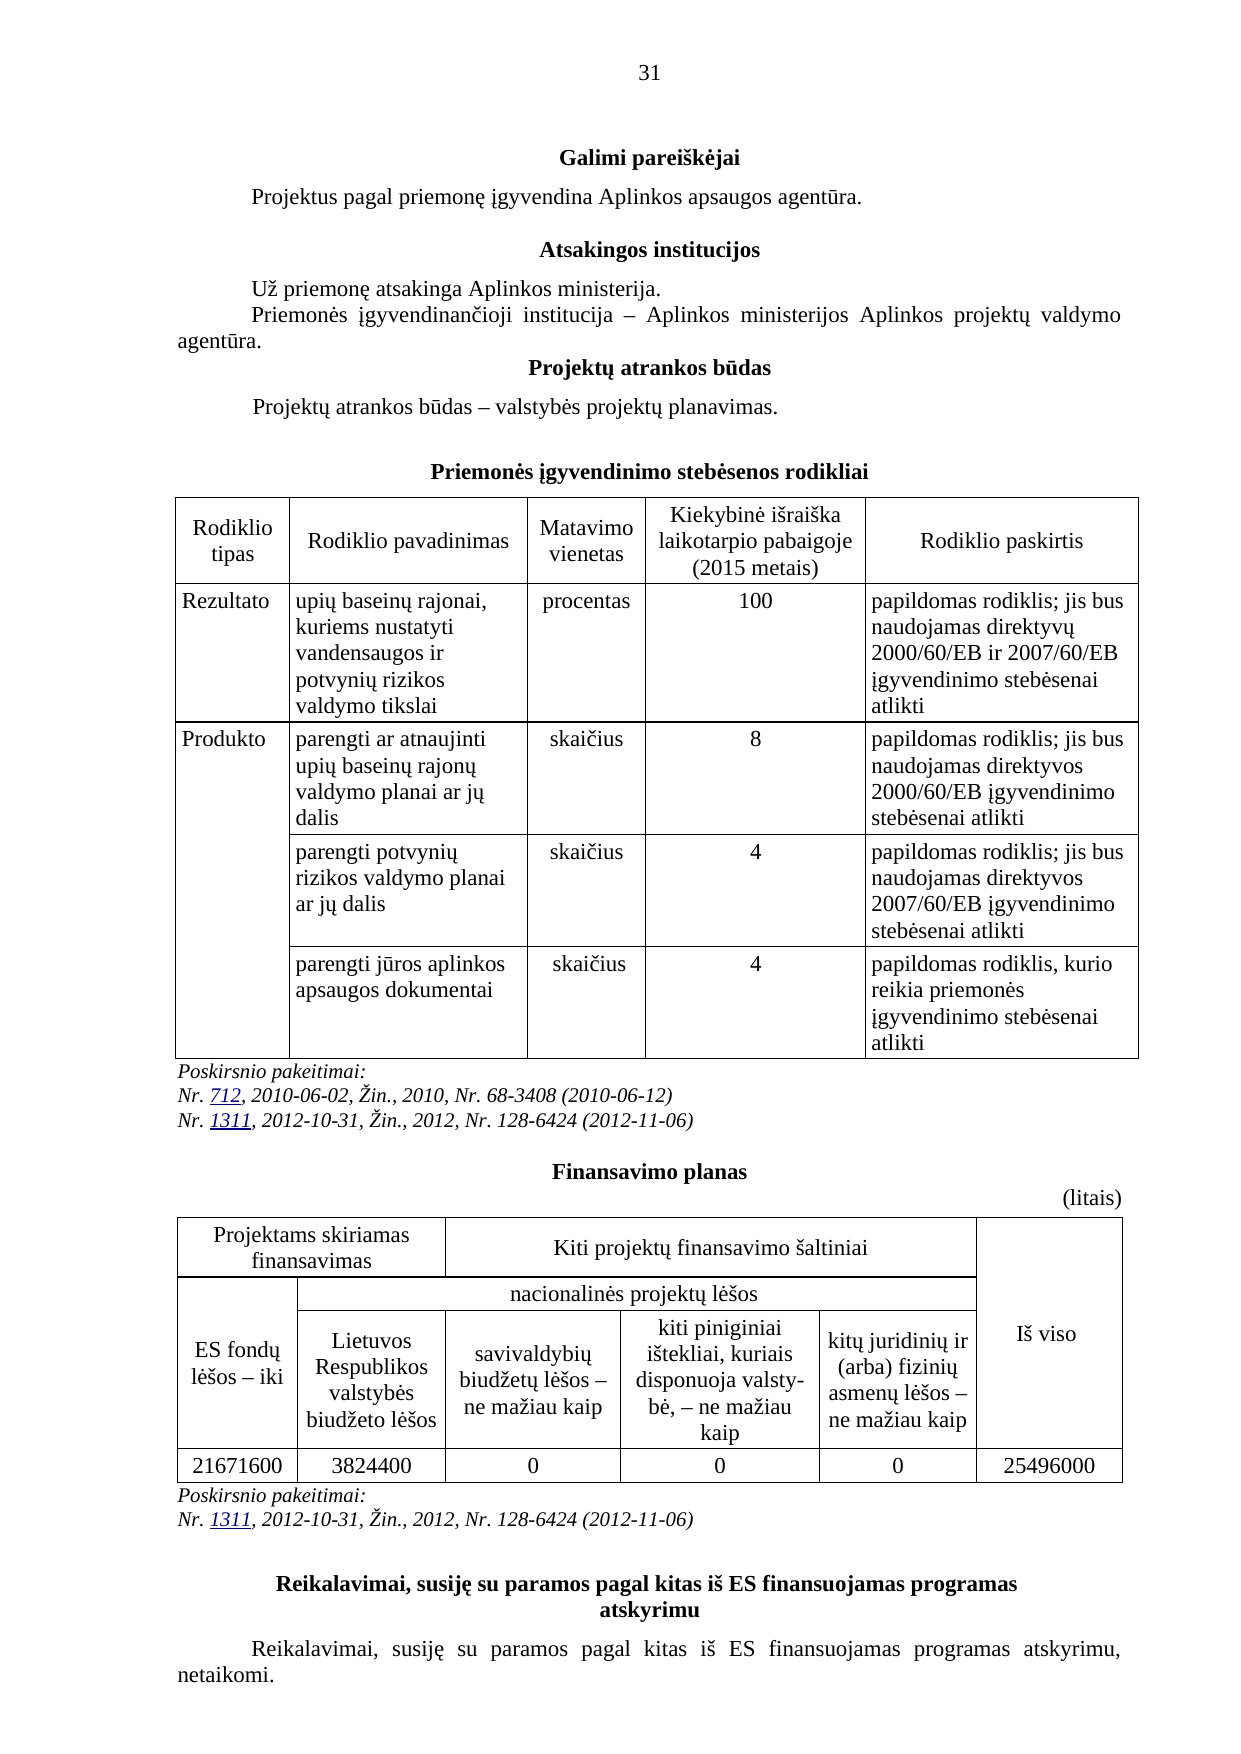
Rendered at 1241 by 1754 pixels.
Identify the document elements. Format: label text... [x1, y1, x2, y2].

table_cell parengti potvynių rizikos valdymo planai ar jų dalis [290, 835, 527, 946]
table_cell ES fondų lėšos – iki [178, 1278, 297, 1448]
table_cell Produkto [176, 723, 289, 1058]
table_cell 4 [646, 835, 865, 946]
table_header Rodiklio tipas [176, 498, 289, 583]
table_header Iš viso [977, 1218, 1122, 1448]
table_cell papildomas rodiklis; jis bus naudojamas direktyvos 2007/60/EB įgyvendinimo stebėsenai atlikti [866, 835, 1138, 946]
table_cell 0 [820, 1449, 976, 1482]
table_cell nacionalinės projektų lėšos [298, 1278, 976, 1310]
table_cell Rezultato [176, 584, 289, 721]
text Už priemonę atsakinga Aplinkos ministerija. [177, 275, 1122, 301]
table_cell 0 [621, 1449, 819, 1482]
table_cell skaičius [528, 723, 645, 834]
table_cell parengti ar atnaujinti upių baseinų rajonų valdymo planai ar jų dalis [290, 723, 527, 834]
table_cell 4 [646, 947, 865, 1058]
table_cell 8 [646, 723, 865, 834]
table_header Kiekybinė išraiška laikotarpio pabaigoje (2015 metais) [646, 498, 865, 583]
text Atsakingos institucijos [177, 236, 1122, 262]
table_cell papildomas rodiklis; jis bus naudojamas direktyvos 2000/60/EB įgyvendinimo stebėsenai atlikti [866, 723, 1138, 834]
table_cell skaičius [528, 835, 645, 946]
table_cell 0 [446, 1449, 620, 1482]
table_cell kiti piniginiai ištekliai, kuriais disponuoja valsty­bė, – ne mažiau kaip [621, 1311, 819, 1448]
text (litais) [177, 1184, 1122, 1211]
table_header Rodiklio paskirtis [866, 498, 1138, 583]
table_cell procentas [528, 584, 645, 721]
text Nr. 1311, 2012-10-31, Žin., 2012, Nr. 128-6424 (2012-11-06) [177, 1507, 1122, 1531]
text Projektų atrankos būdas – valstybės projektų planavimas. [177, 393, 1122, 419]
text Projektus pagal priemonę įgyvendina Aplinkos apsaugos agentūra. [177, 183, 1122, 210]
table_cell savivaldybių biudžetų lėšos – ne mažiau kaip [446, 1311, 620, 1448]
table_header Rodiklio pavadinimas [290, 498, 527, 583]
text Poskirsnio pakeitimai: [177, 1483, 1122, 1507]
text Priemonės įgyvendinimo stebėsenos rodikliai [177, 458, 1122, 484]
text Poskirsnio pakeitimai: [177, 1059, 1122, 1083]
text Reikalavimai, susiję su paramos pagal kitas iš ES finansuojamas programas atskyrimu, netaikomi. [177, 1635, 1122, 1687]
table_cell 21671600 [178, 1449, 297, 1482]
table_cell skaičius [528, 947, 645, 1058]
table_header Matavimo vienetas [528, 498, 645, 583]
text Nr. 712, 2010-06-02, Žin., 2010, Nr. 68-3408 (2010-06-12) [177, 1083, 1122, 1107]
text Reikalavimai, susiję su paramos pagal kitas iš ES finansuojamas programas atskyrimu [177, 1569, 1122, 1622]
text Galimi pareiškėjai [177, 144, 1122, 171]
table_cell parengti jūros aplinkos apsaugos dokumentai [290, 947, 527, 1058]
table_cell upių baseinų rajonai, kuriems nustatyti vandensaugos ir potvynių rizikos valdymo tikslai [290, 584, 527, 721]
table_cell kitų juridinių ir (arba) fizinių asmenų lėšos – ne mažiau kaip [820, 1311, 976, 1448]
table_cell 3824400 [298, 1449, 445, 1482]
table_header Projektams skiriamas finansavimas [178, 1218, 445, 1276]
table_cell Lietuvos Respublikos valstybės biudžeto lėšos [298, 1311, 445, 1448]
text Projektų atrankos būdas [177, 354, 1122, 380]
table_cell papildomas rodiklis, kurio reikia priemonės įgyvendinimo stebėsenai atlikti [866, 947, 1138, 1058]
text Priemonės įgyvendinančioji institucija – Aplinkos ministerijos Aplinkos projektų valdymo agentūra. [177, 301, 1122, 354]
text Finansavimo planas [177, 1158, 1122, 1184]
text Nr. 1311, 2012-10-31, Žin., 2012, Nr. 128-6424 (2012-11-06) [177, 1107, 1122, 1132]
table_cell 25496000 [977, 1449, 1122, 1482]
table_header Kiti projektų finansavimo šaltiniai [446, 1218, 976, 1276]
table_cell papildomas rodiklis; jis bus naudojamas direktyvų 2000/60/EB ir 2007/60/EB įgyvendinimo stebėsenai atlikti [866, 584, 1138, 721]
table_cell 100 [646, 584, 865, 721]
